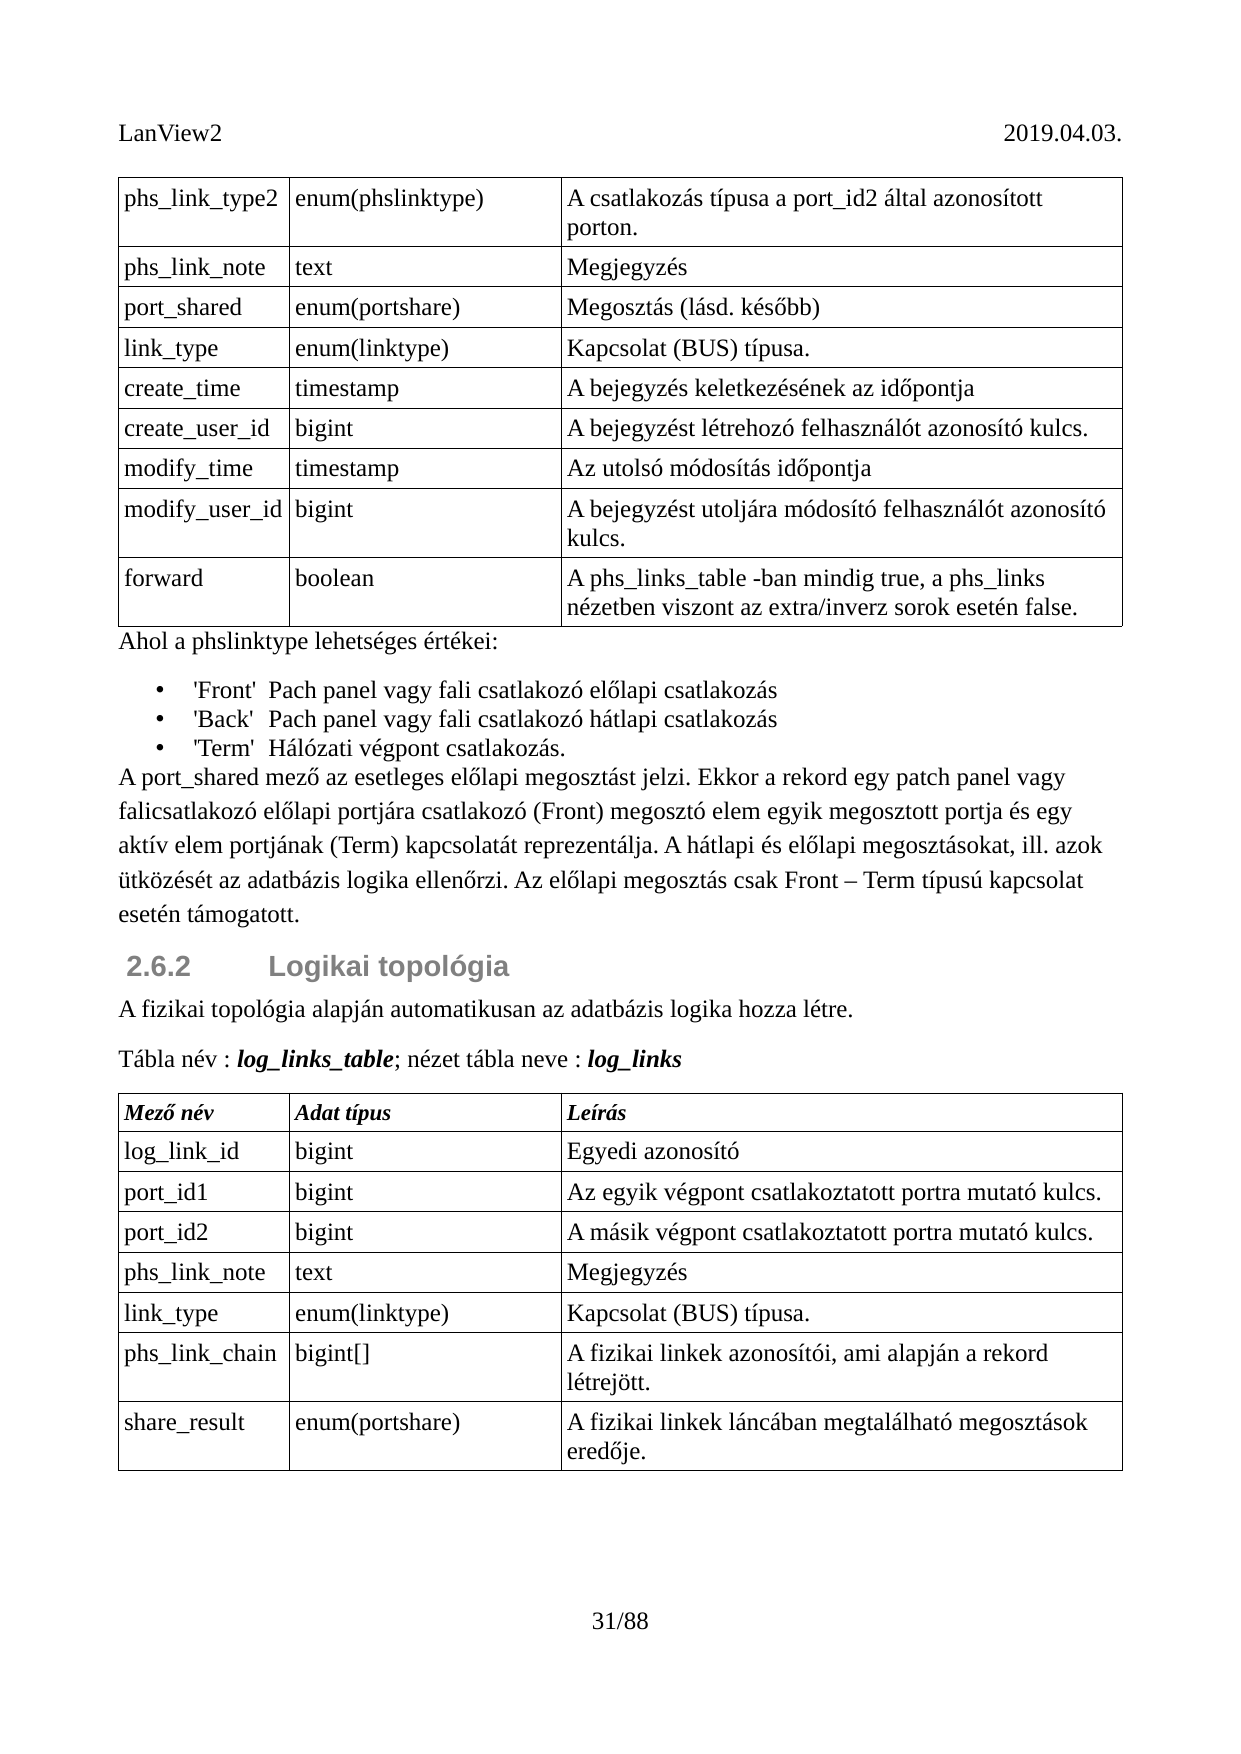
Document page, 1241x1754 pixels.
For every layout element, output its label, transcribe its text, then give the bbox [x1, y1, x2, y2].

table_cell create_user_id [119, 409, 289, 448]
table_cell enum(linktype) [290, 1293, 561, 1332]
table_header Mező név [119, 1094, 289, 1131]
table_cell boolean [290, 558, 561, 626]
table_cell enum(linktype) [290, 328, 561, 367]
table_cell modify_time [119, 449, 289, 488]
table_cell port_id1 [119, 1172, 289, 1211]
table_cell bigint [290, 409, 561, 448]
table_cell phs_link_note [119, 247, 289, 286]
text A fizikai topológia alapján automatikusan az adatbázis logika hozza létre. [118, 994, 1122, 1023]
table_cell Az utolsó módosítás időpontja [562, 449, 1122, 488]
table_cell A bejegyzést utoljára módosító felhasználót azonosító kulcs. [562, 489, 1122, 557]
table_cell link_type [119, 1293, 289, 1332]
table_cell Egyedi azonosító [562, 1132, 1122, 1171]
text Ahol a phslinktype lehetséges értékei: [118, 627, 1122, 655]
table_cell phs_link_type2 [119, 178, 289, 246]
table_cell Kapcsolat (BUS) típusa. [562, 328, 1122, 367]
text Tábla név : log_links_table; nézet tábla neve : log_links [118, 1044, 1122, 1072]
table_cell modify_user_id [119, 489, 289, 557]
table_cell A másik végpont csatlakoztatott portra mutató kulcs. [562, 1212, 1122, 1252]
table_cell link_type [119, 328, 289, 367]
table_cell bigint [290, 1172, 561, 1211]
table_cell text [290, 247, 561, 286]
table_cell A fizikai linkek azonosítói, ami alapján a rekord létrejött. [562, 1333, 1122, 1401]
table_cell Az egyik végpont csatlakoztatott portra mutató kulcs. [562, 1172, 1122, 1211]
table_cell bigint [290, 1132, 561, 1171]
table_cell timestamp [290, 449, 561, 488]
table_cell log_link_id [119, 1132, 289, 1171]
table_cell A csatlakozás típusa a port_id2 által azonosított porton. [562, 178, 1122, 246]
table_cell A phs_links_table -ban mindig true, a phs_links nézetben viszont az extra/inverz sorok esetén false. [562, 558, 1122, 626]
table_cell A bejegyzést létrehozó felhasználót azonosító kulcs. [562, 409, 1122, 448]
table_cell enum(portshare) [290, 1402, 561, 1470]
table_cell share_result [119, 1402, 289, 1470]
text A port_shared mező az esetleges előlapi megosztást jelzi. Ekkor a rekord egy patch panel vagy falicsatlakozó előlapi portjára csatlakozó (Front) megosztó elem egyik megosztott portja és egy aktív elem portjának (Term) kapcsolatát reprezentálja. A hátlapi és előlapi megosztásokat, ill. azok ütközését az adatbázis logika ellenőrzi. Az előlapi megosztás csak Front – Term típusú kapcsolat esetén támogatott. [118, 762, 1122, 928]
subtitle Logikai topológia [118, 948, 1122, 982]
table_cell bigint [290, 1212, 561, 1252]
table_header Leírás [562, 1094, 1122, 1131]
table_cell forward [119, 558, 289, 626]
table_cell Kapcsolat (BUS) típusa. [562, 1293, 1122, 1332]
table_cell Megosztás (lásd. később) [562, 287, 1122, 327]
table_cell port_shared [119, 287, 289, 327]
table_cell enum(phslinktype) [290, 178, 561, 246]
table_cell phs_link_note [119, 1253, 289, 1292]
table_cell timestamp [290, 368, 561, 407]
table_cell port_id2 [119, 1212, 289, 1252]
table_cell phs_link_chain [119, 1333, 289, 1401]
table_cell Megjegyzés [562, 1253, 1122, 1292]
table_cell bigint[] [290, 1333, 561, 1401]
table_cell enum(portshare) [290, 287, 561, 327]
table_cell A bejegyzés keletkezésének az időpontja [562, 368, 1122, 407]
list 'Term' Hálózati végpont csatlakozás. [156, 733, 1122, 762]
list 'Front' Pach panel vagy fali csatlakozó előlapi csatlakozás [156, 675, 1122, 704]
list 'Back' Pach panel vagy fali csatlakozó hátlapi csatlakozás [156, 704, 1122, 733]
table_cell text [290, 1253, 561, 1292]
table_header Adat típus [290, 1094, 561, 1131]
table_cell A fizikai linkek láncában megtalálható megosztások eredője. [562, 1402, 1122, 1470]
table_cell bigint [290, 489, 561, 557]
table_cell create_time [119, 368, 289, 407]
table_cell Megjegyzés [562, 247, 1122, 286]
